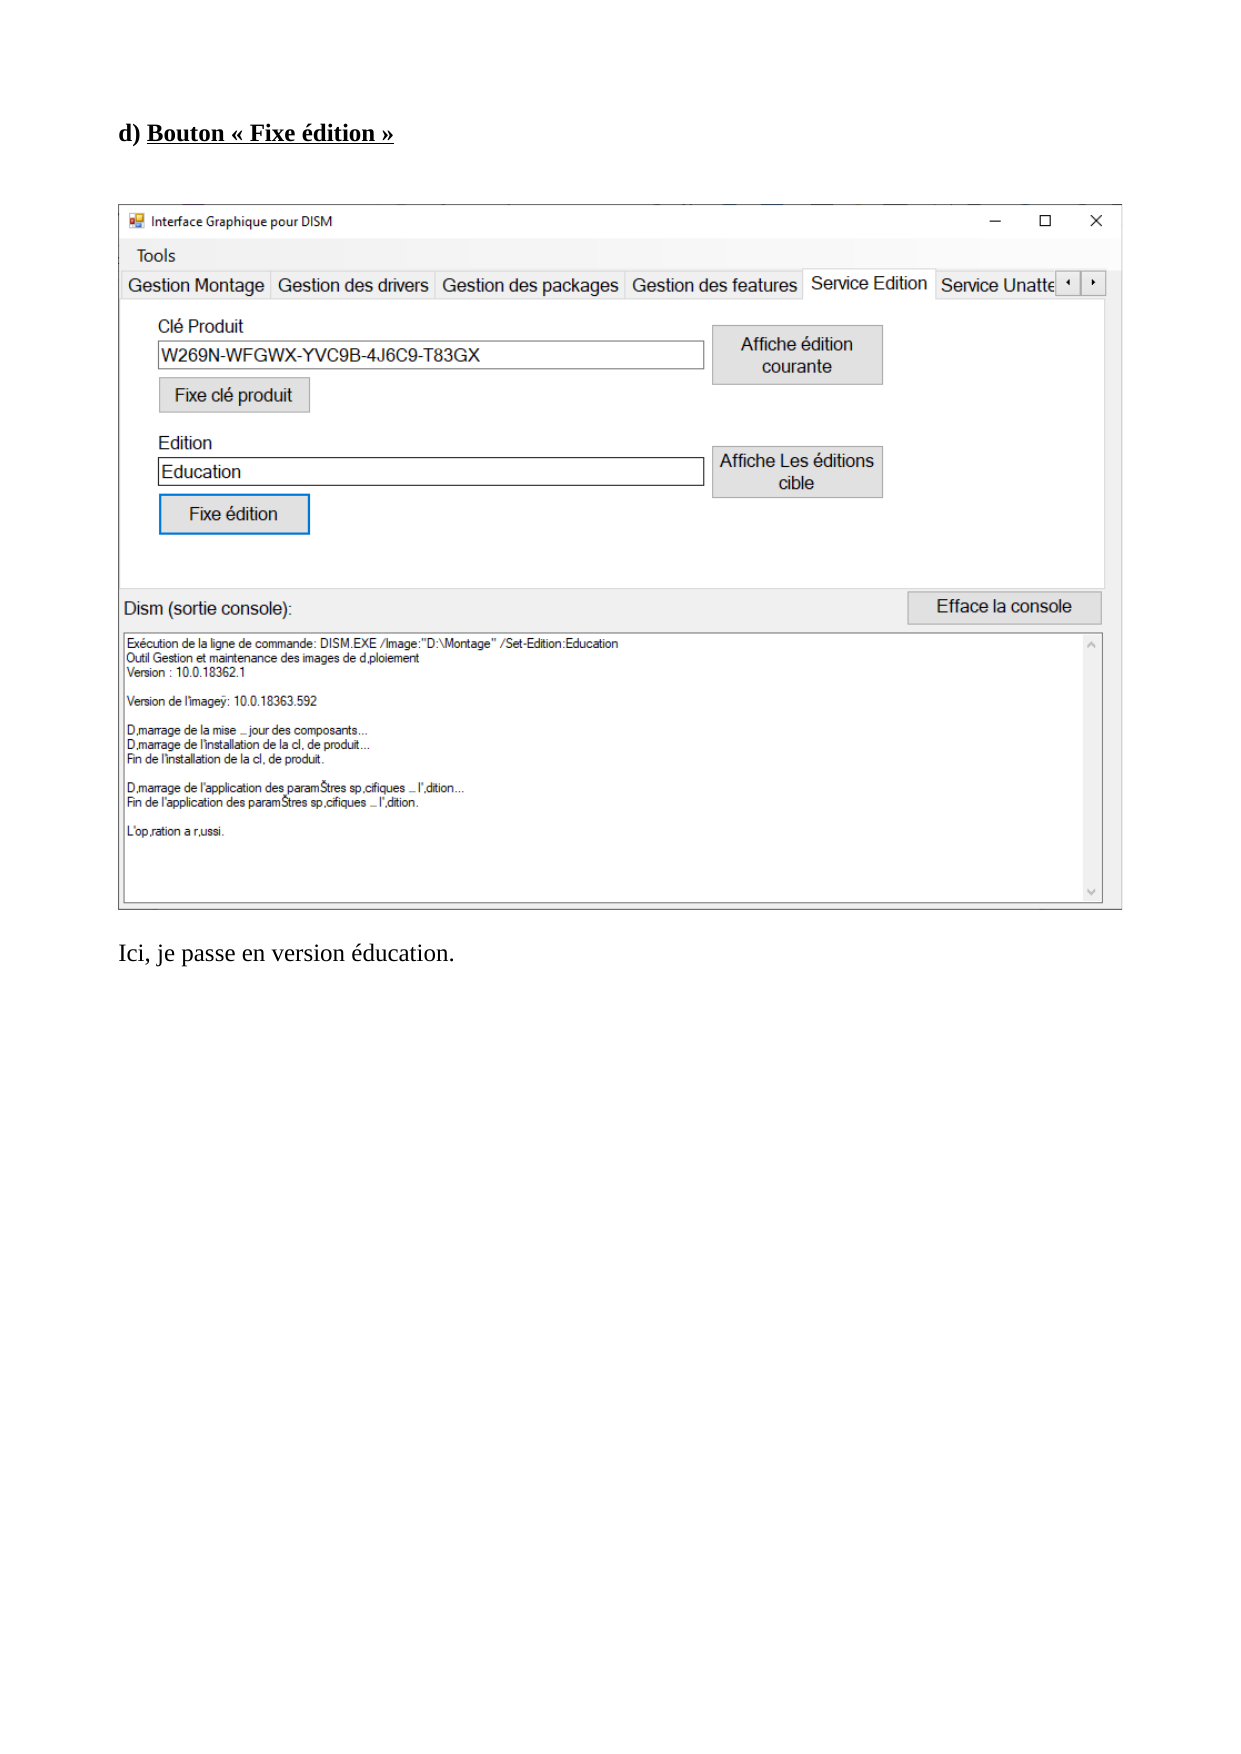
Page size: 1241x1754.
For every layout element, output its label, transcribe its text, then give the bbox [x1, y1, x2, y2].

text Ici, je passe en version éducation. [118, 938, 1122, 967]
text d) Bouton « Fixe édition » [118, 118, 1122, 147]
picture [118, 204, 1123, 910]
